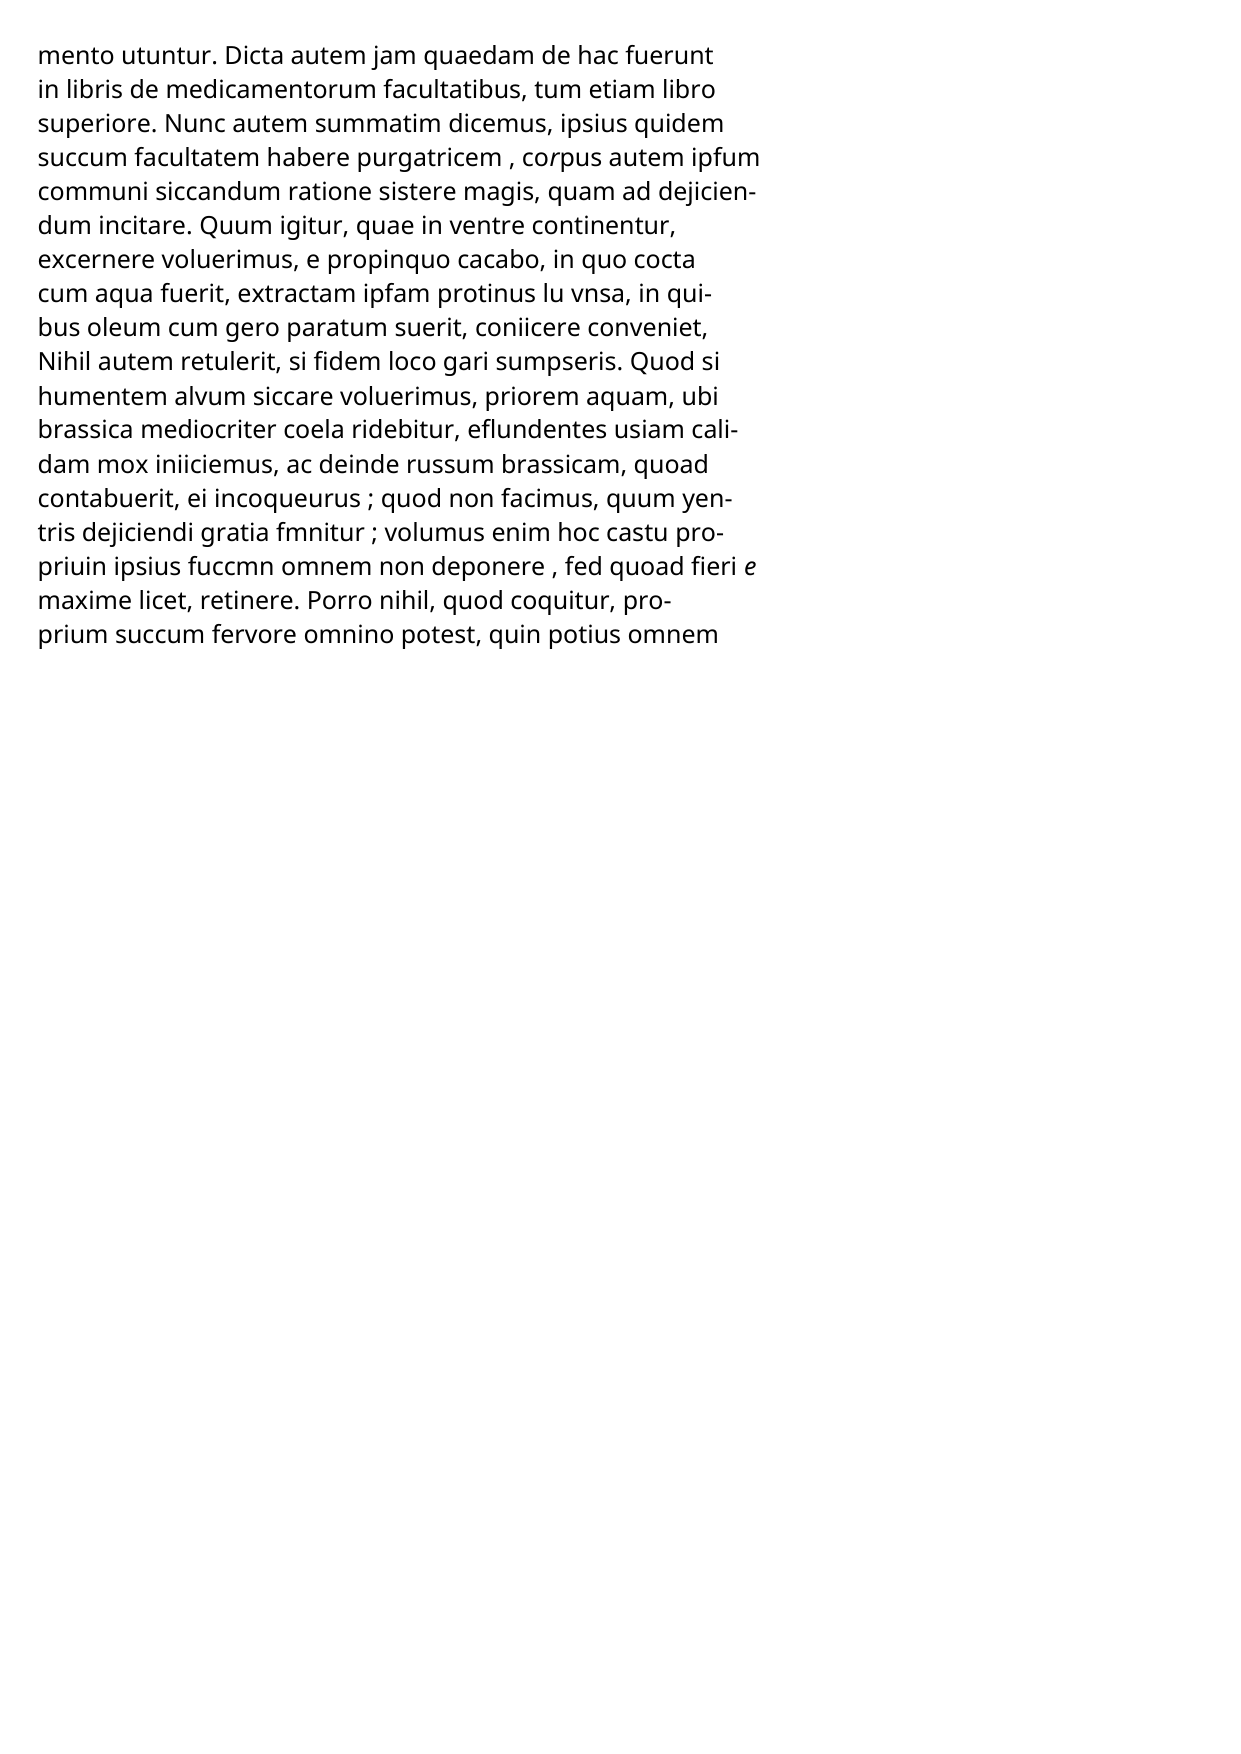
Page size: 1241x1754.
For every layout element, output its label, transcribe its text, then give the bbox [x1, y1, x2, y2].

text mento utuntur. Dicta autem jam quaedam de hac fuerunt in libris de medicamentorum facultatibus, tum etiam libro superiore. Nunc autem summatim dicemus, ipsius quidem succum facultatem habere purgatricem , corpus autem ipfum communi siccandum ratione sistere magis, quam ad dejicien- dum incitare. Quum igitur, quae in ventre continentur, excernere voluerimus, e propinquo cacabo, in quo cocta cum aqua fuerit, extractam ipfam protinus lu vnsa, in qui- bus oleum cum gero paratum suerit, coniicere conveniet, Nihil autem retulerit, si fidem loco gari sumpseris. Quod si humentem alvum siccare voluerimus, priorem aquam, ubi brassica mediocriter coela ridebitur, eflundentes usiam cali- dam mox iniiciemus, ac deinde russum brassicam, quoad contabuerit, ei incoqueurus ; quod non facimus, quum yen- tris dejiciendi gratia fmnitur ; volumus enim hoc castu pro- priuin ipsius fuccmn omnem non deponere , fed quoad fieri e maxime licet, retinere. Porro nihil, quod coquitur, pro- prium succum fervore omnino potest, quin potius omnem [37, 37, 1203, 651]
